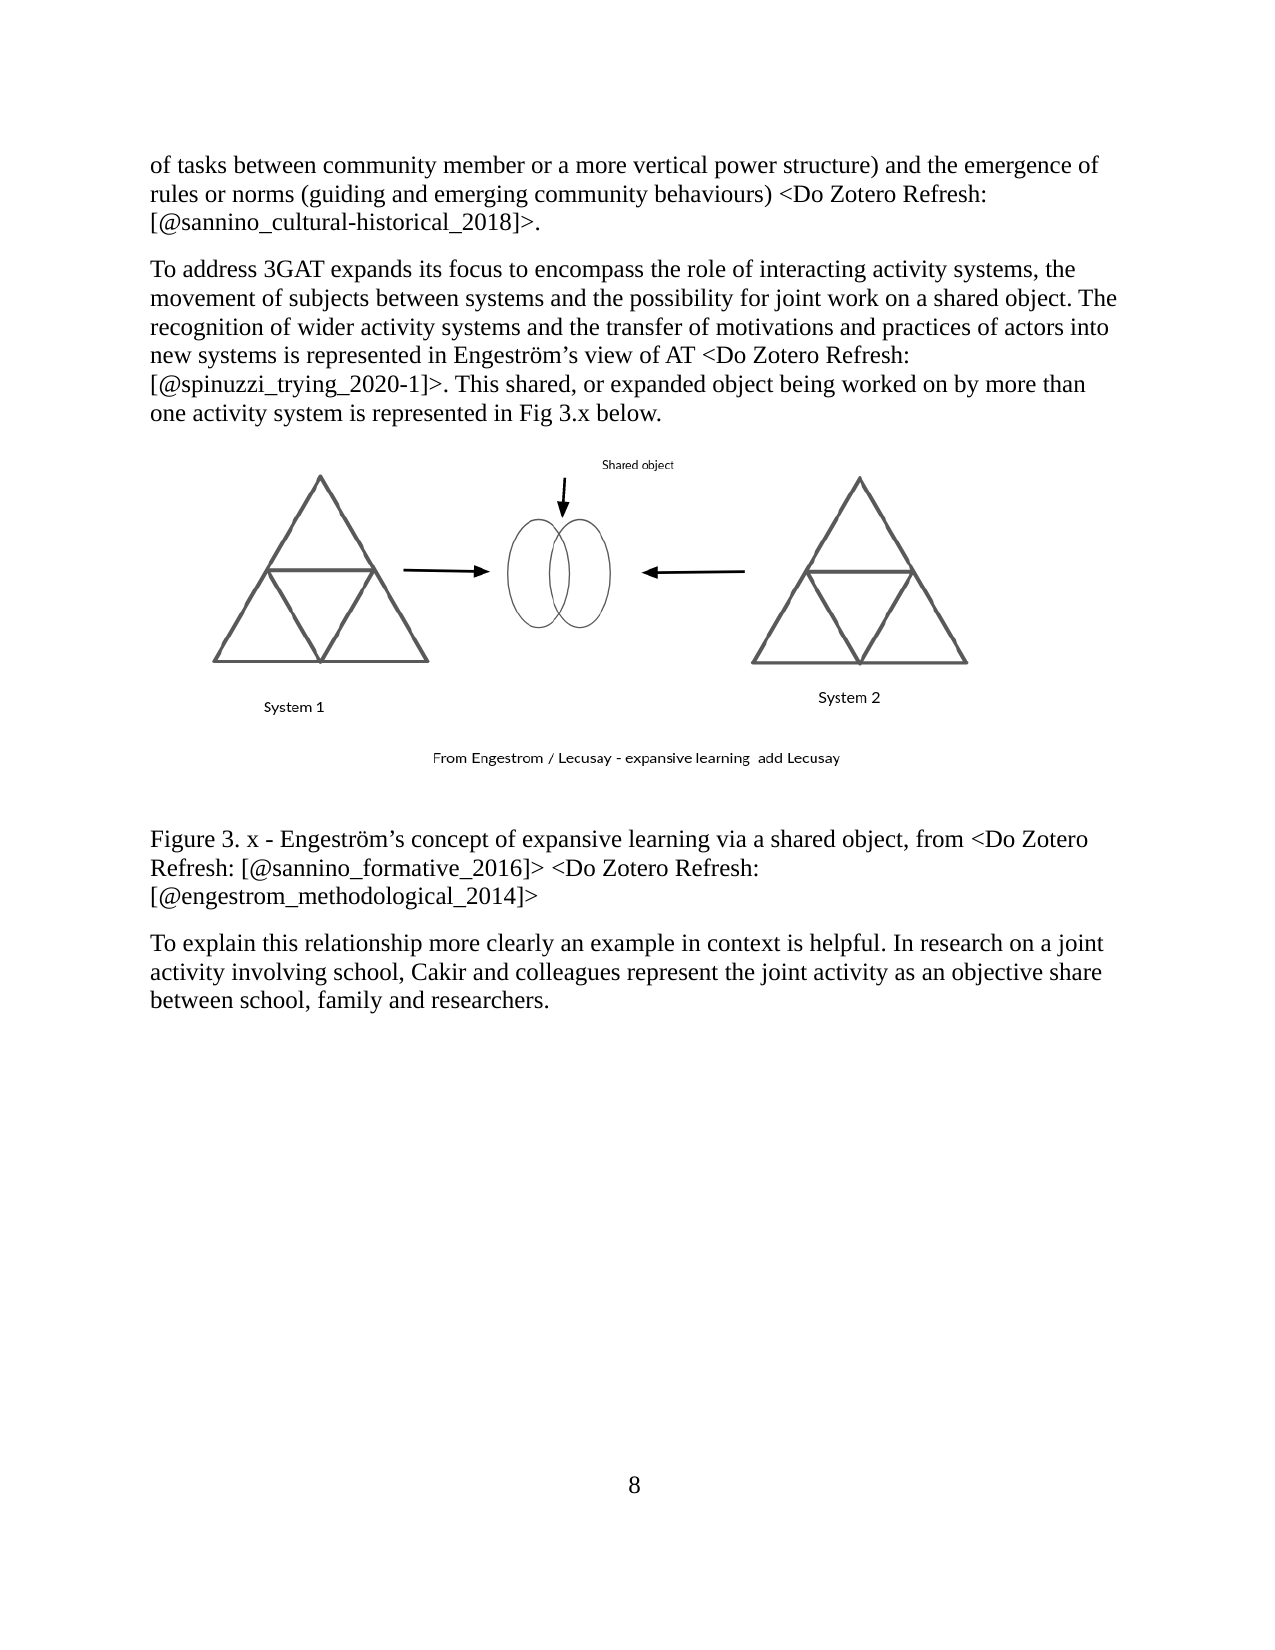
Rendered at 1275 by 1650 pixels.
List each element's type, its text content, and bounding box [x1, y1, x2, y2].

picture [150, 444, 1028, 806]
text To explain this relationship more clearly an example in context is helpful. In research on a joint activity involving school, Cakir and colleagues represent the joint activity as an objective share between school, family and researchers. [150, 928, 1125, 1014]
text of tasks between community member or a more vertical power structure) and the emergence of rules or norms (guiding and emerging community behaviours) <Do Zotero Refresh: [@sannino_cultural-historical_2018]>. [150, 150, 1125, 236]
text Figure 3. x - Engeström’s concept of expansive learning via a shared object, from <Do Zotero Refresh: [@sannino_formative_2016]> <Do Zotero Refresh: [@engestrom_methodological_2014]> [150, 824, 1125, 910]
text To address 3GAT expands its focus to encompass the role of interacting activity systems, the movement of subjects between systems and the possibility for joint work on a shared object. The recognition of wider activity systems and the transfer of motivations and practices of actors into new systems is represented in Engeström’s view of AT <Do Zotero Refresh: [@spinuzzi_trying_2020-1]>. This shared, or expanded object being worked on by more than one activity system is represented in Fig 3.x below. [150, 254, 1125, 427]
